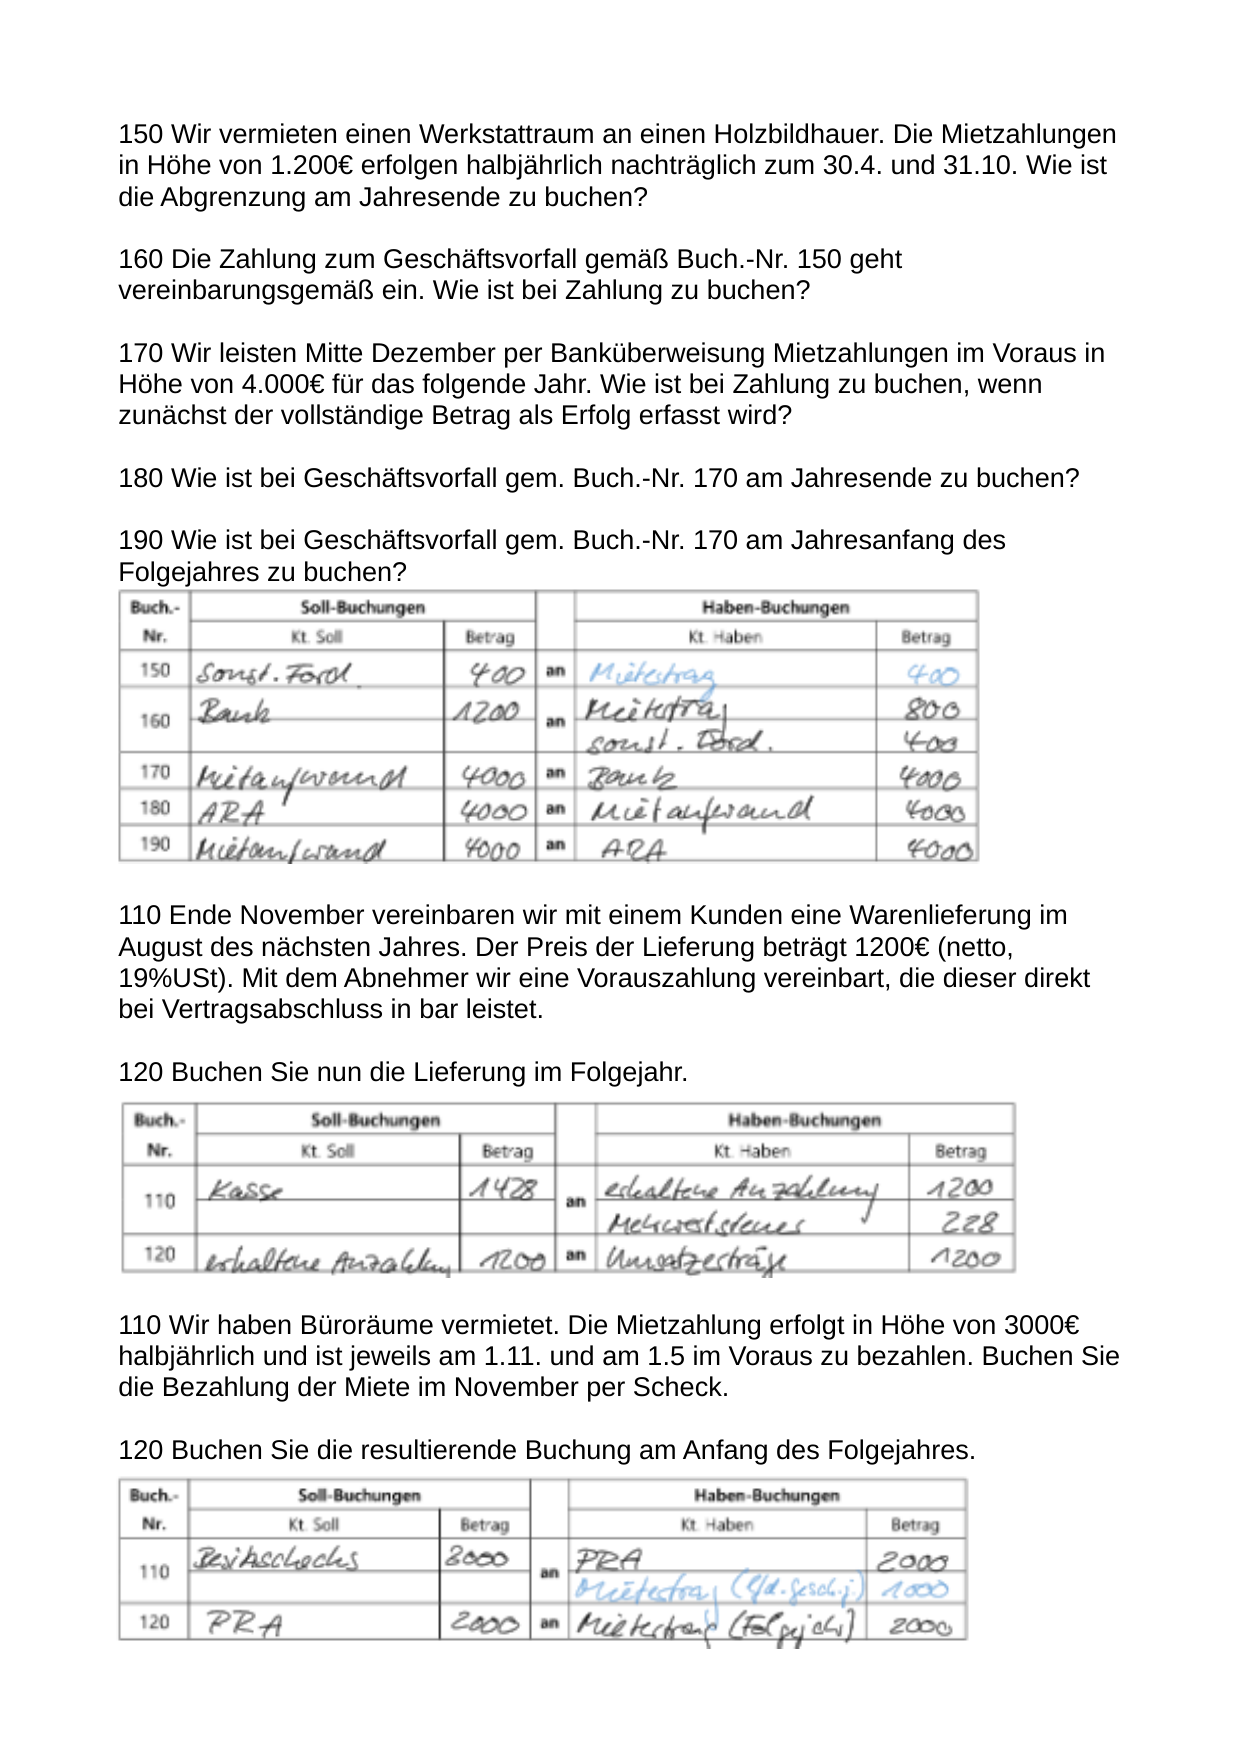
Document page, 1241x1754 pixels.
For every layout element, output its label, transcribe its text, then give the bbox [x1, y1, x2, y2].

text 120 Buchen Sie die resultierende Buchung am Anfang des Folgejahres. [118, 1434, 1122, 1465]
text 180 Wie ist bei Geschäftsvorfall gem. Buch.-Nr. 170 am Jahresende zu buchen? [118, 462, 1122, 493]
text 120 Buchen Sie nun die Lieferung im Folgejahr. [118, 1056, 1122, 1087]
picture [118, 1101, 1021, 1278]
picture [115, 1474, 975, 1649]
text 150 Wir vermieten einen Werkstattraum an einen Holzbildhauer. Die Mietzahlungen in Höhe von 1.200€ erfolgen halbjährlich nachträglich zum 30.4. und 31.10. Wie ist die Abgrenzung am Jahresende zu buchen? [118, 118, 1122, 212]
text 170 Wir leisten Mitte Dezember per Banküberweisung Mietzahlungen im Voraus in Höhe von 4.000€ für das folgende Jahr. Wie ist bei Zahlung zu buchen, wenn zunächst der vollständige Betrag als Erfolg erfasst wird? [118, 337, 1122, 431]
text 190 Wie ist bei Geschäftsvorfall gem. Buch.-Nr. 170 am Jahresanfang des Folgejahres zu buchen? [118, 524, 1122, 587]
text 160 Die Zahlung zum Geschäftsvorfall gemäß Buch.-Nr. 150 geht vereinbarungsgemäß ein. Wie ist bei Zahlung zu buchen? [118, 243, 1122, 306]
text 110 Ende November vereinbaren wir mit einem Kunden eine Warenlieferung im August des nächsten Jahres. Der Preis der Lieferung beträgt 1200€ (netto, 19%USt). Mit dem Abnehmer wir eine Vorauszahlung vereinbart, die dieser direkt bei Vertragsabschluss in bar leistet. [118, 899, 1122, 1024]
picture [117, 588, 984, 864]
text 110 Wir haben Büroräume vermietet. Die Mietzahlung erfolgt in Höhe von 3000€ halbjährlich und ist jeweils am 1.11. und am 1.5 im Voraus zu bezahlen. Buchen Sie die Bezahlung der Miete im November per Scheck. [118, 1309, 1122, 1402]
